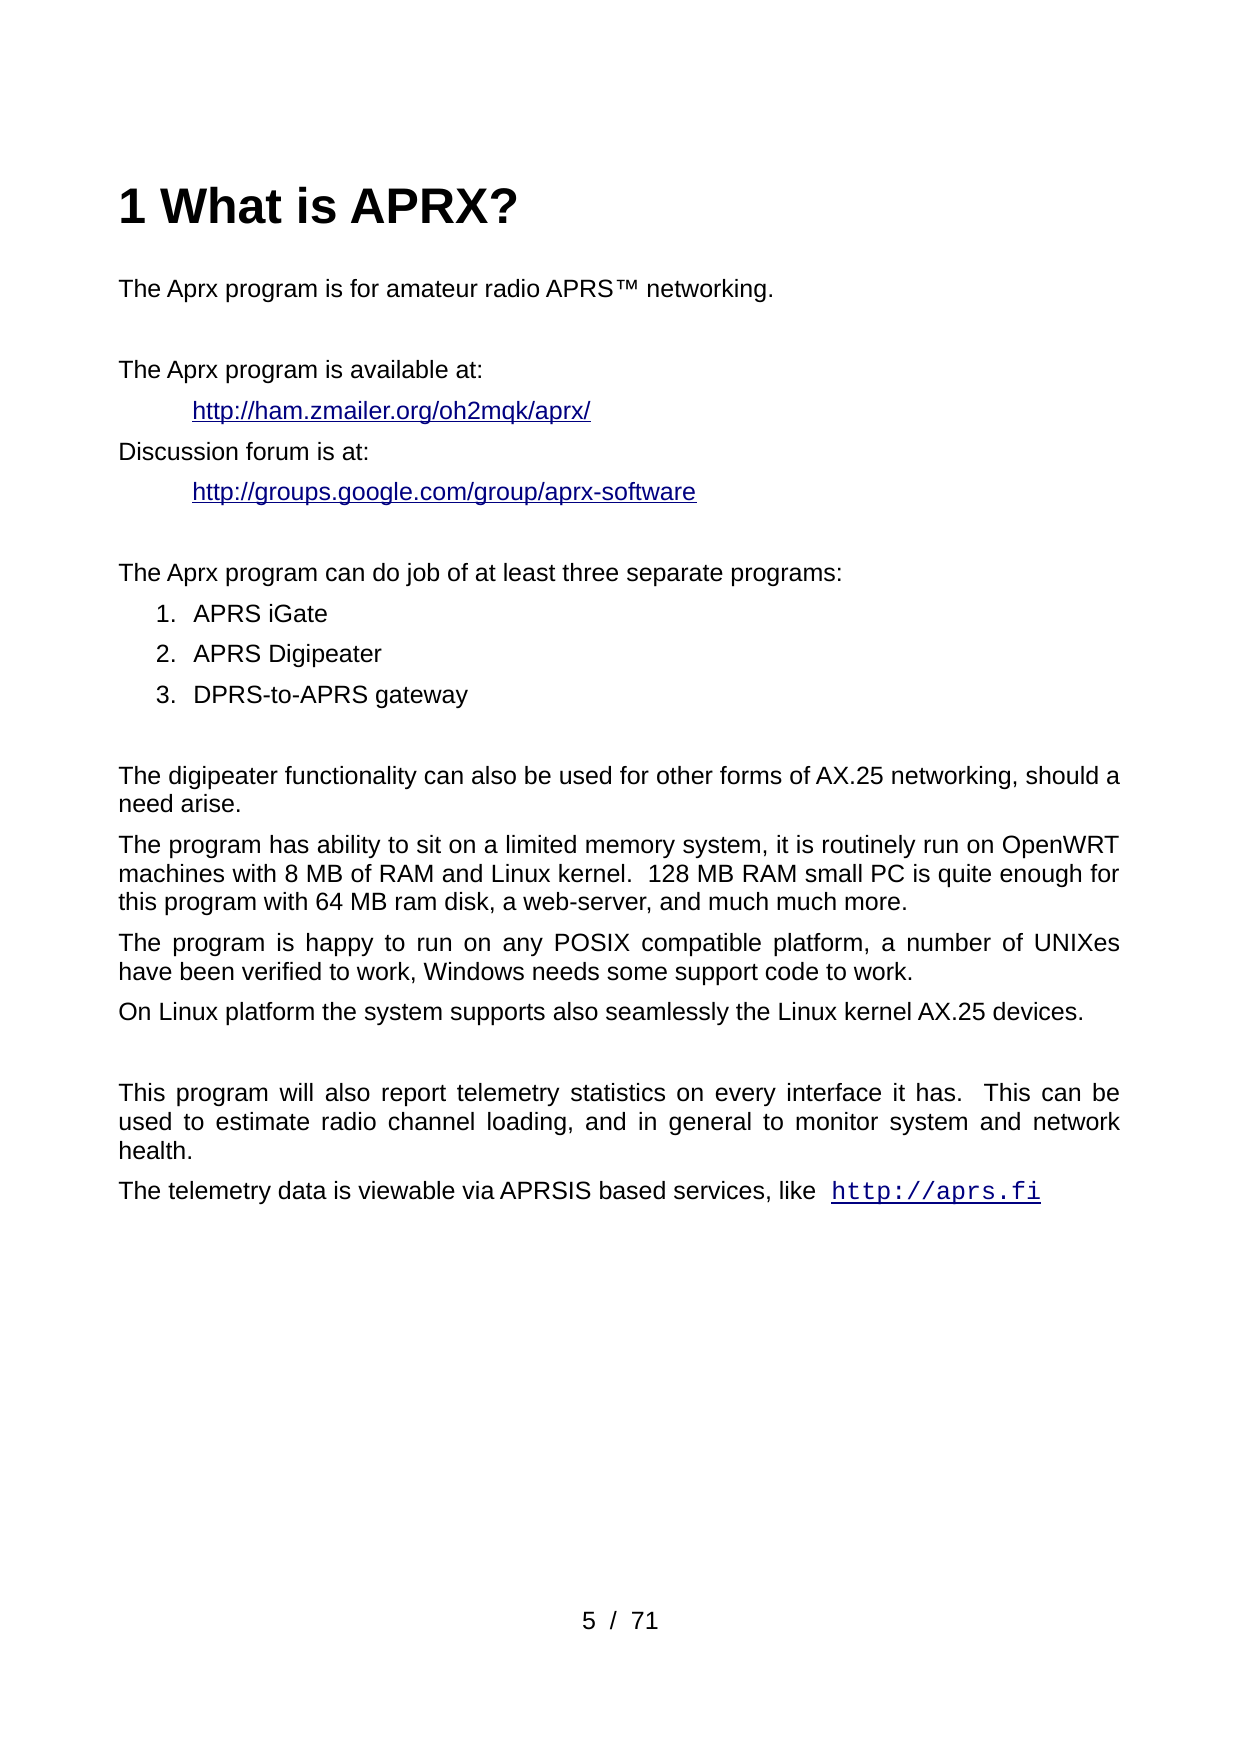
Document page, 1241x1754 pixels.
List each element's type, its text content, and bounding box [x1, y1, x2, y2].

text Discussion forum is at: [118, 436, 1122, 465]
text http://ham.zmailer.org/oh2mqk/aprx/ [118, 396, 1122, 425]
text The telemetry data is viewable via APRSIS based services, like http://aprs.fi [118, 1176, 1122, 1207]
text The Aprx program is available at: [118, 355, 1122, 384]
text The program is happy to run on any POSIX compatible platform, a number of UNIXes have been verified to work, Windows needs some support code to work. [118, 928, 1122, 985]
subtitle What is APRX? [118, 176, 1122, 234]
text The program has ability to sit on a limited memory system, it is routinely run on OpenWRT machines with 8 MB of RAM and Linux kernel. 128 MB RAM small PC is quite enough for this program with 64 MB ram disk, a web-server, and much much more. [118, 830, 1122, 916]
text The digipeater functionality can also be used for other forms of AX.25 networking, should a need arise. [118, 761, 1122, 818]
text This program will also report telemetry statistics on every interface it has. This can be used to estimate radio channel loading, and in general to monitor system and network health. [118, 1078, 1122, 1164]
text The Aprx program is for amateur radio APRS™ networking. [118, 274, 1122, 303]
list APRS Digipeater [156, 639, 1122, 668]
text On Linux platform the system supports also seamlessly the Linux kernel AX.25 devices. [118, 997, 1122, 1026]
text The Aprx program can do job of at least three separate programs: [118, 558, 1122, 587]
text http://groups.google.com/group/aprx-software [118, 477, 1122, 506]
list DPRS-to-APRS gateway [156, 679, 1122, 708]
list APRS iGate [156, 598, 1122, 627]
